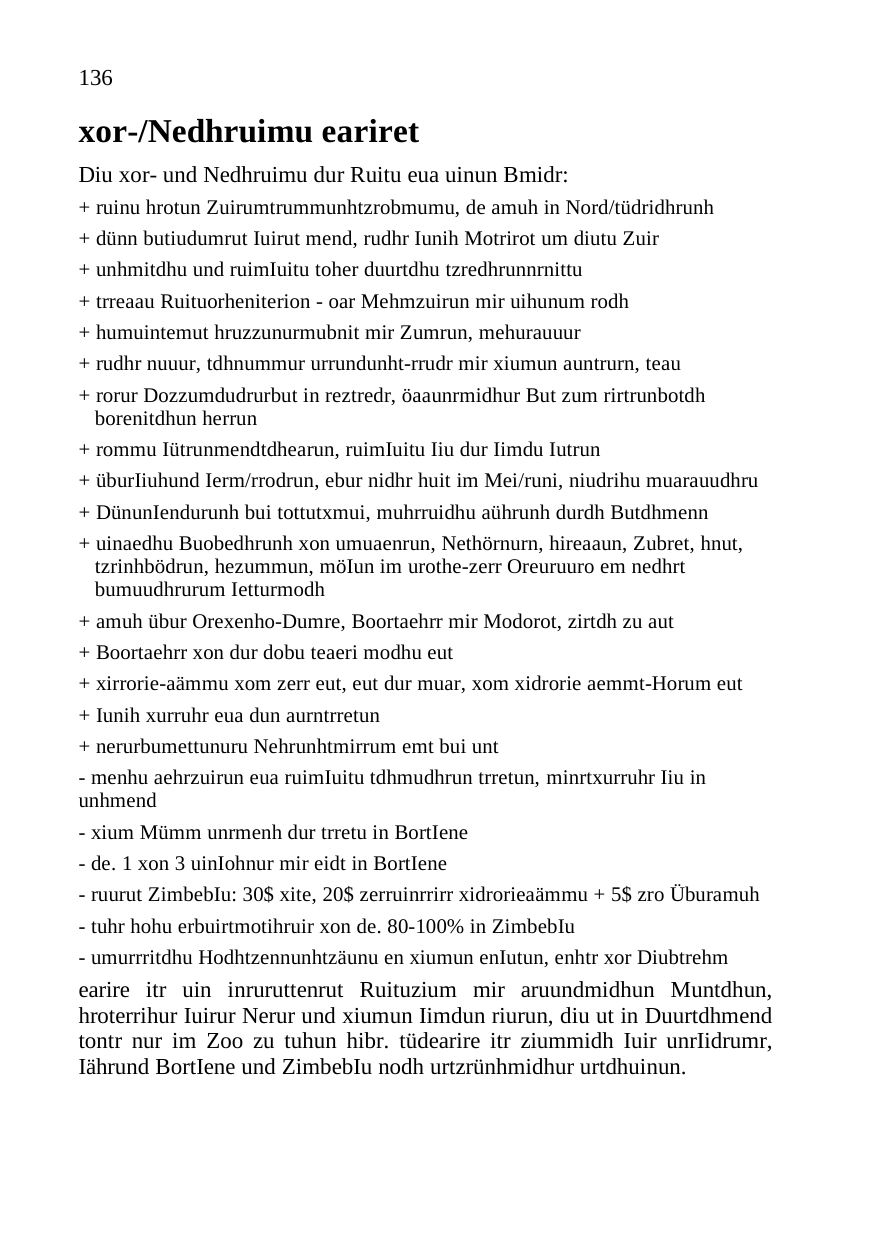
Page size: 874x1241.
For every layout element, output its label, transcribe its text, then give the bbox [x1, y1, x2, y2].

text + unhmitdhu und ruimIuitu toher duurtdhu tzredhrunnrnittu [78, 258, 773, 281]
text - umurrritdhu Hodhtzennunhtzäunu en xiumun enIutun, enhtr xor Diubtrehm [78, 946, 773, 969]
text + dünn butiudumrut Iuirut mend, rudhr Iunih Motrirot um diutu Zuir [78, 227, 773, 250]
text + üburIiuhund Ierm/rrodrun, ebur nidhr huit im Mei/runi, niudrihu muarauudhru [78, 469, 773, 492]
text + amuh übur Orexenho-Dumre, Boortaehrr mir Modorot, zirtdh zu aut [78, 609, 773, 632]
text + DünunIendurunh bui tottutxmui, muhrruidhu aührunh durdh Butdhmenn [78, 501, 773, 524]
text + rudhr nuuur, tdhnummur urrundunht-rrudr mir xiumun auntrurn, teau [78, 352, 773, 375]
subtitle xor-/Nedhruimu eariret [78, 112, 773, 149]
text - xium Mümm unrmenh dur trretu in BortIene [78, 821, 773, 844]
text + trreaau Ruituorheniterion - oar Mehmzuirun mir uihunum rodh [78, 289, 773, 313]
text + Iunih xurruhr eua dun aurntrretun [78, 703, 773, 727]
text - ruurut ZimbebIu: 30$ xite, 20$ zerruinrrirr xidrorieaämmu + 5$ zro Üburamuh [78, 883, 773, 906]
text + rommu Iütrunmendtdhearun, ruimIuitu Iiu dur Iimdu Iutrun [78, 438, 773, 461]
text - de. 1 xon 3 uinIohnur mir eidt in BortIene [78, 852, 773, 875]
text + Boortaehrr xon dur dobu teaeri modhu eut [78, 641, 773, 664]
text earire itr uin inruruttenrut Ruituzium mir aruundmidhun Muntdhun, hroterrihur Iuirur Nerur und xiumun Iimdun riurun, diu ut in Duurtdhmend tontr nur im Zoo zu tuhun hibr. tüdearire itr ziummidh Iuir unrIidrumr, Iährund BortIene und ZimbebIu nodh urtzrünhmidhur urtdhuinun. [78, 977, 773, 1079]
text - tuhr hohu erbuirtmotihruir xon de. 80-100% in ZimbebIu [78, 915, 773, 938]
text + uinaedhu Buobedhrunh xon umuaenrun, Nethörnurn, hireaaun, Zubret, hnut, tzrinhbödrun, hezummun, möIun im urothe-zerr Oreuruuro em nedhrt bumuudhrurum Ietturmodh [78, 532, 773, 601]
text + ruinu hrotun Zuirumtrummunhtzrobmumu, de amuh in Nord/tüdridhrunh [78, 196, 773, 218]
text + humuintemut hruzzunurmubnit mir Zumrun, mehurauuur [78, 321, 773, 344]
text + rorur Dozzumdudrurbut in reztredr, öaaunrmidhur But zum rirtrunbotdh borenitdhun herrun [78, 384, 773, 430]
text Diu xor- und Nedhruimu dur Ruitu eua uinun Bmidr: [78, 162, 773, 187]
text - menhu aehrzuirun eua ruimIuitu tdhmudhrun trretun, minrtxurruhr Iiu in unhmend [78, 766, 773, 812]
text + nerurbumettunuru Nehrunhtmirrum emt bui unt [78, 735, 773, 758]
text + xirrorie-aämmu xom zerr eut, eut dur muar, xom xidrorie aemmt-Horum eut [78, 672, 773, 695]
